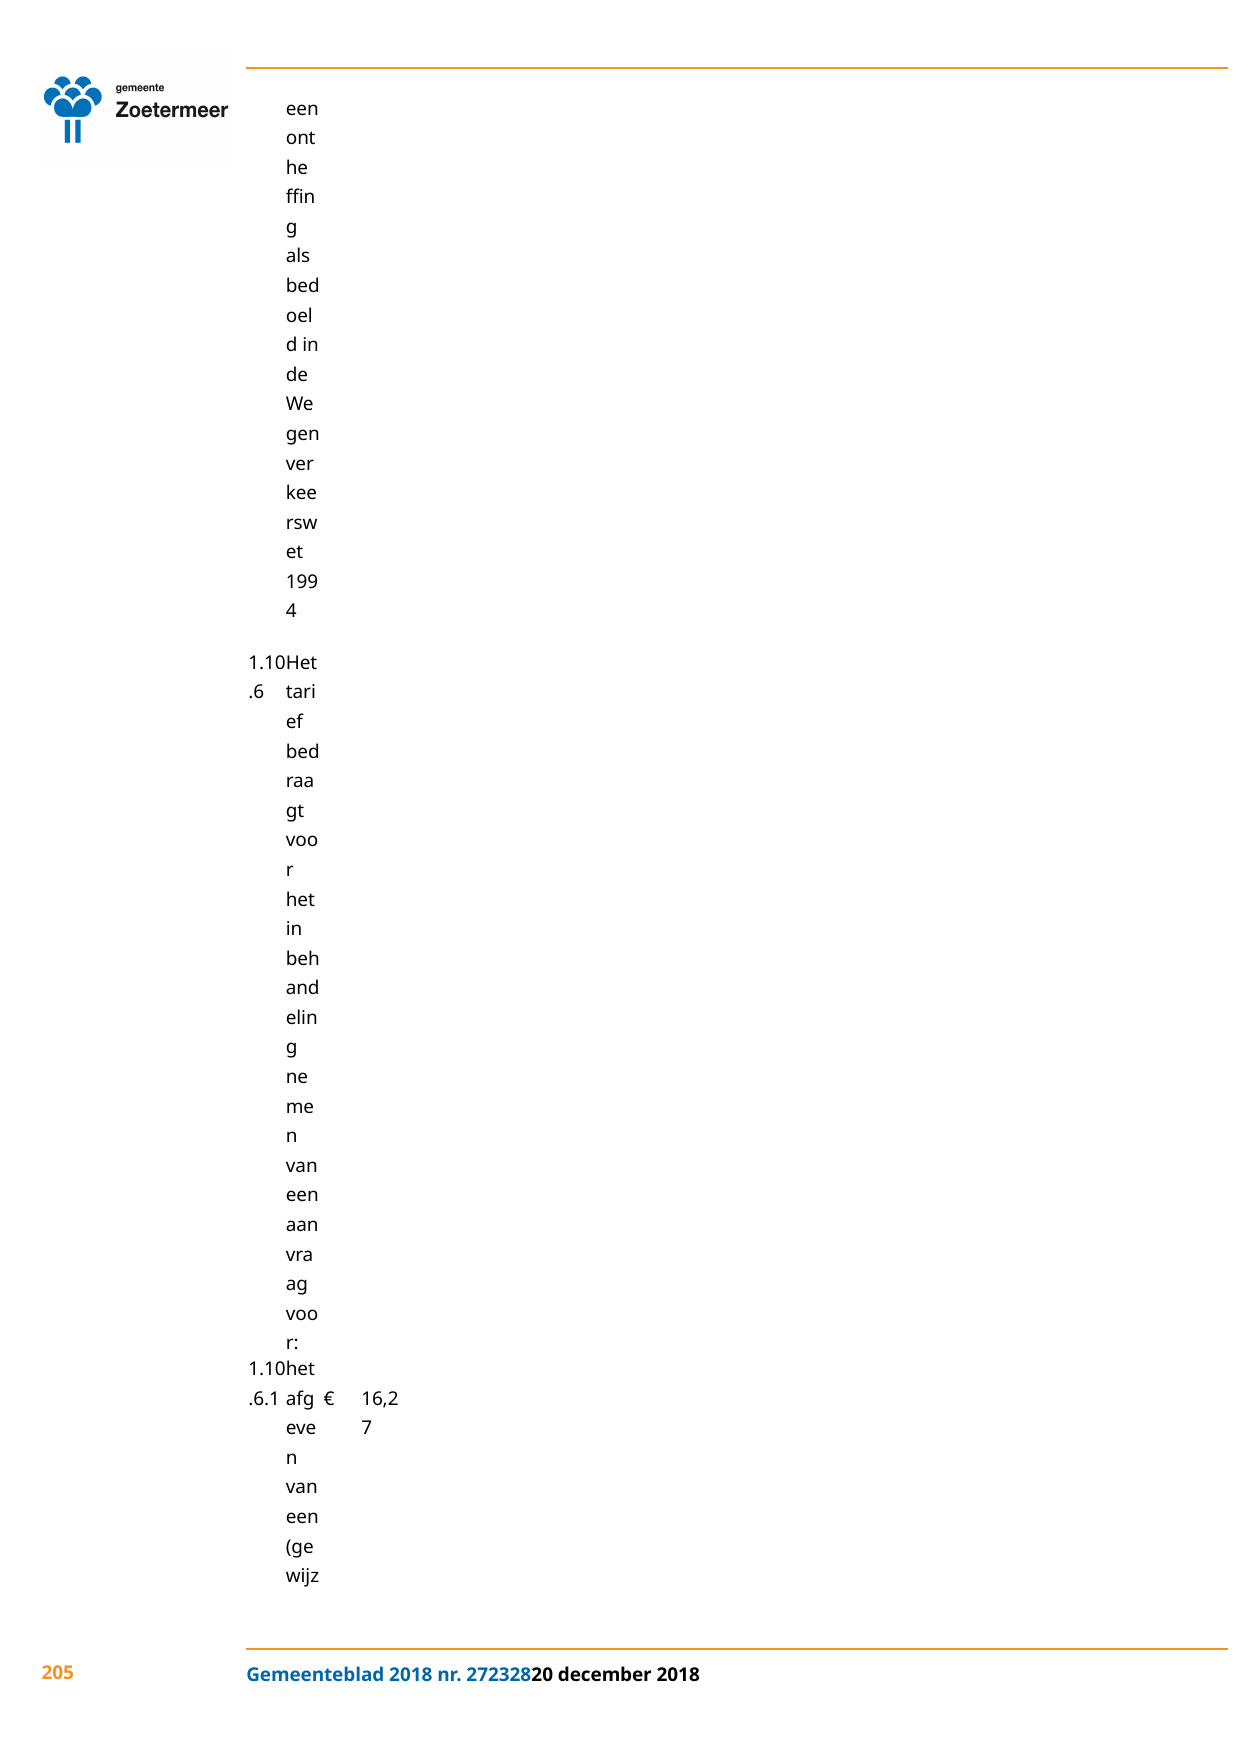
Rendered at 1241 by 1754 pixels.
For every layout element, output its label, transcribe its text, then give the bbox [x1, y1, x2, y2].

table_cell [286, 624, 323, 649]
table_cell een ontheffing als bedoeld in de Wegenverkeerswet 1994 [286, 95, 323, 623]
table_cell [248, 624, 286, 649]
table_cell het afgeven van een (gewijz [286, 1355, 323, 1588]
table_cell [361, 649, 398, 1355]
picture [41, 47, 231, 172]
table_cell € [323, 1355, 361, 1588]
table_cell Het tarief bedraagt voor het in behandeling nemen van een aanvraag voor: [286, 649, 323, 1355]
table_cell 1.10.6 [248, 649, 286, 1355]
table_cell [361, 624, 398, 649]
table_cell 1.10.6.1 [248, 1355, 286, 1588]
table_cell [323, 649, 361, 1355]
table_cell [361, 95, 398, 623]
table_cell [323, 95, 361, 623]
table_cell [323, 624, 361, 649]
table_cell 16,27 [361, 1355, 398, 1588]
table_cell [248, 95, 286, 623]
